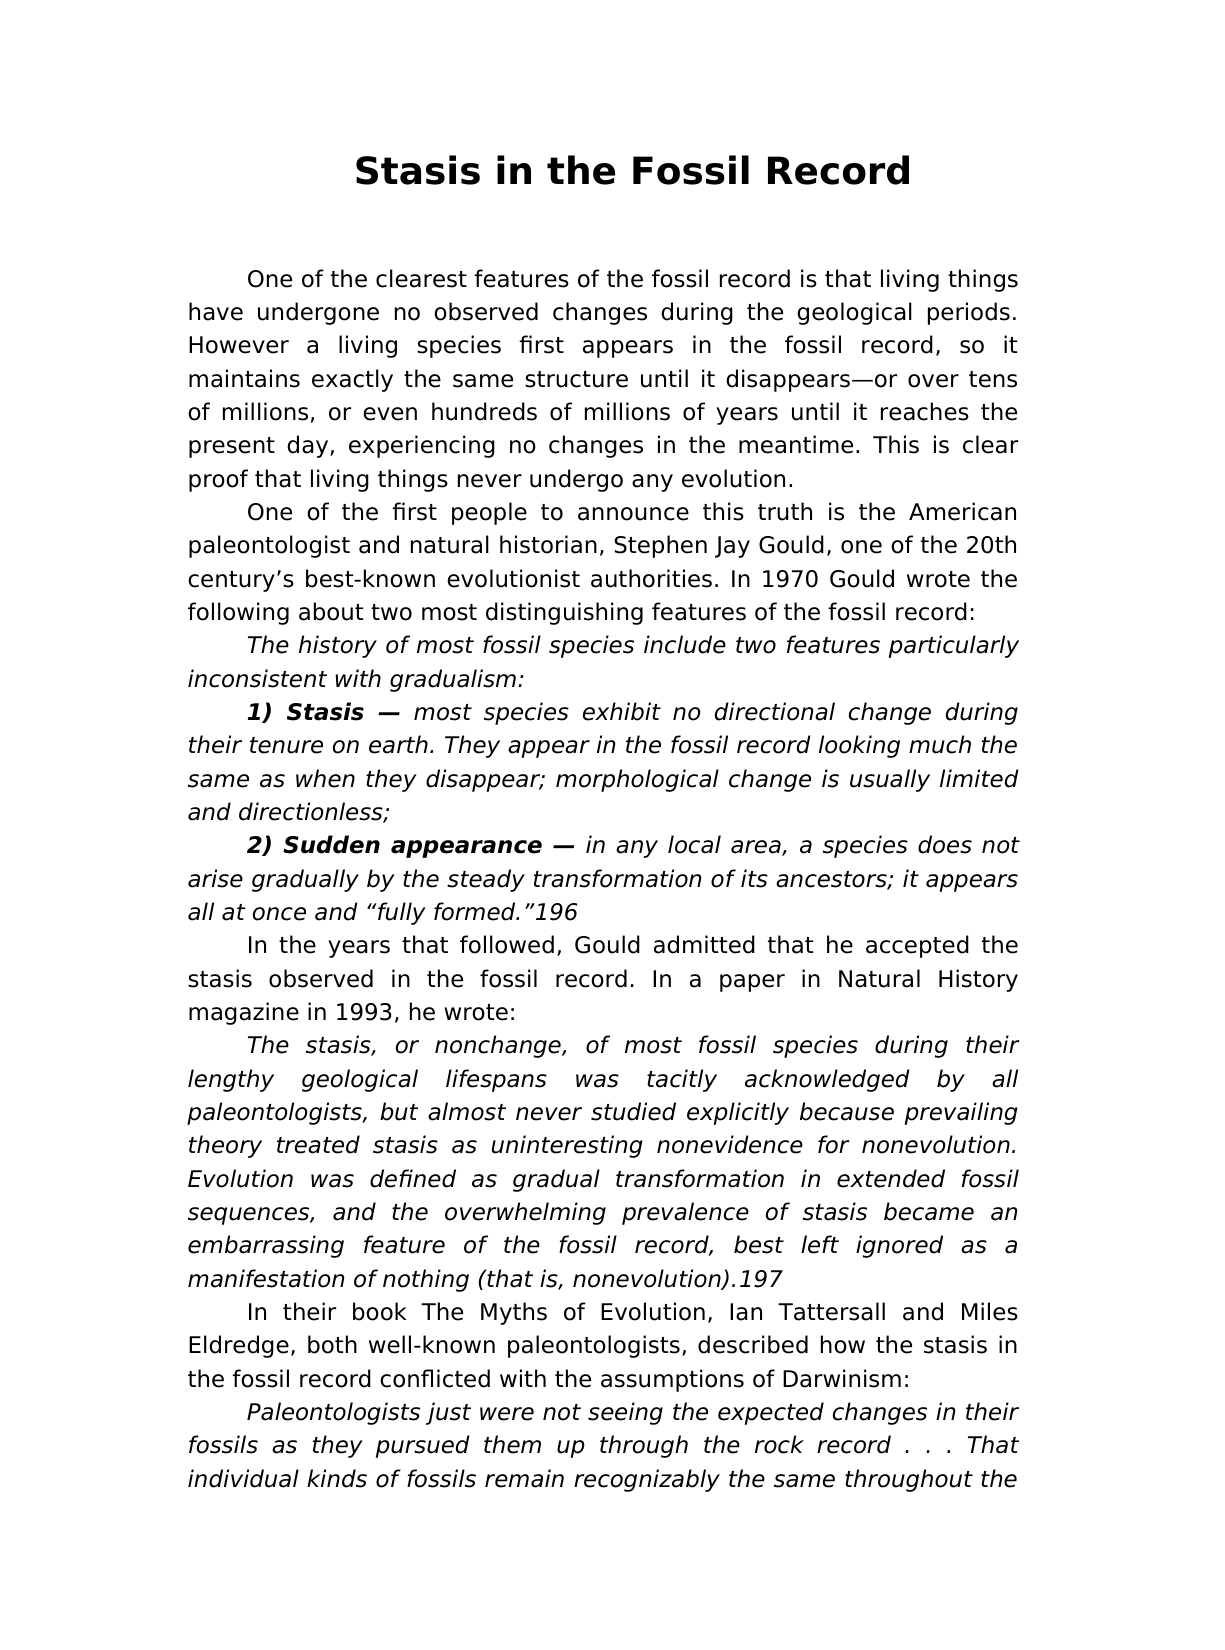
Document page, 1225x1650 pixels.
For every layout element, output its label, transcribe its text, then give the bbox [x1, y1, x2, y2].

text 2) Sudden appearance — in any local area, a species does not arise gradually by the steady transformation of its ancestors; it appears all at once and “fully formed.”196 [187, 827, 1020, 927]
text The history of most fossil species include two features particularly inconsistent with gradualism: [187, 627, 1020, 694]
text One of the first people to announce this truth is the American paleontologist and natural historian, Stephen Jay Gould, one of the 20th century’s best-known evolutionist authorities. In 1970 Gould wrote the following about two most distinguishing features of the fossil record: [187, 494, 1020, 627]
text Paleontologists just were not seeing the expected changes in their fossils as they pursued them up through the rock record . . . That individual kinds of fossils remain recognizably the same throughout the [187, 1394, 1020, 1494]
text Stasis in the Fossil Record [187, 150, 1020, 194]
text In their book The Myths of Evolution, Ian Tattersall and Miles Eldredge, both well-known paleontologists, described how the stasis in the fossil record conflicted with the assumptions of Darwinism: [187, 1294, 1020, 1394]
text One of the clearest features of the fossil record is that living things have undergone no observed changes during the geological periods. However a living species first appears in the fossil record, so it maintains exactly the same structure until it disappears—or over tens of millions, or even hundreds of millions of years until it reaches the present day, experiencing no changes in the meantime. This is clear proof that living things never undergo any evolution. [187, 260, 1020, 494]
text The stasis, or nonchange, of most fossil species during their lengthy geological lifespans was tacitly acknowledged by all paleontologists, but almost never studied explicitly because prevailing theory treated stasis as uninteresting nonevidence for nonevolution. Evolution was defined as gradual transformation in extended fossil sequences, and the overwhelming prevalence of stasis became an embarrassing feature of the fossil record, best left ignored as a manifestation of nothing (that is, nonevolution).197 [187, 1027, 1020, 1294]
text 1) Stasis — most species exhibit no directional change during their tenure on earth. They appear in the fossil record looking much the same as when they disappear; morphological change is usually limited and directionless; [187, 694, 1020, 827]
text In the years that followed, Gould admitted that he accepted the stasis observed in the fossil record. In a paper in Natural History magazine in 1993, he wrote: [187, 927, 1020, 1027]
